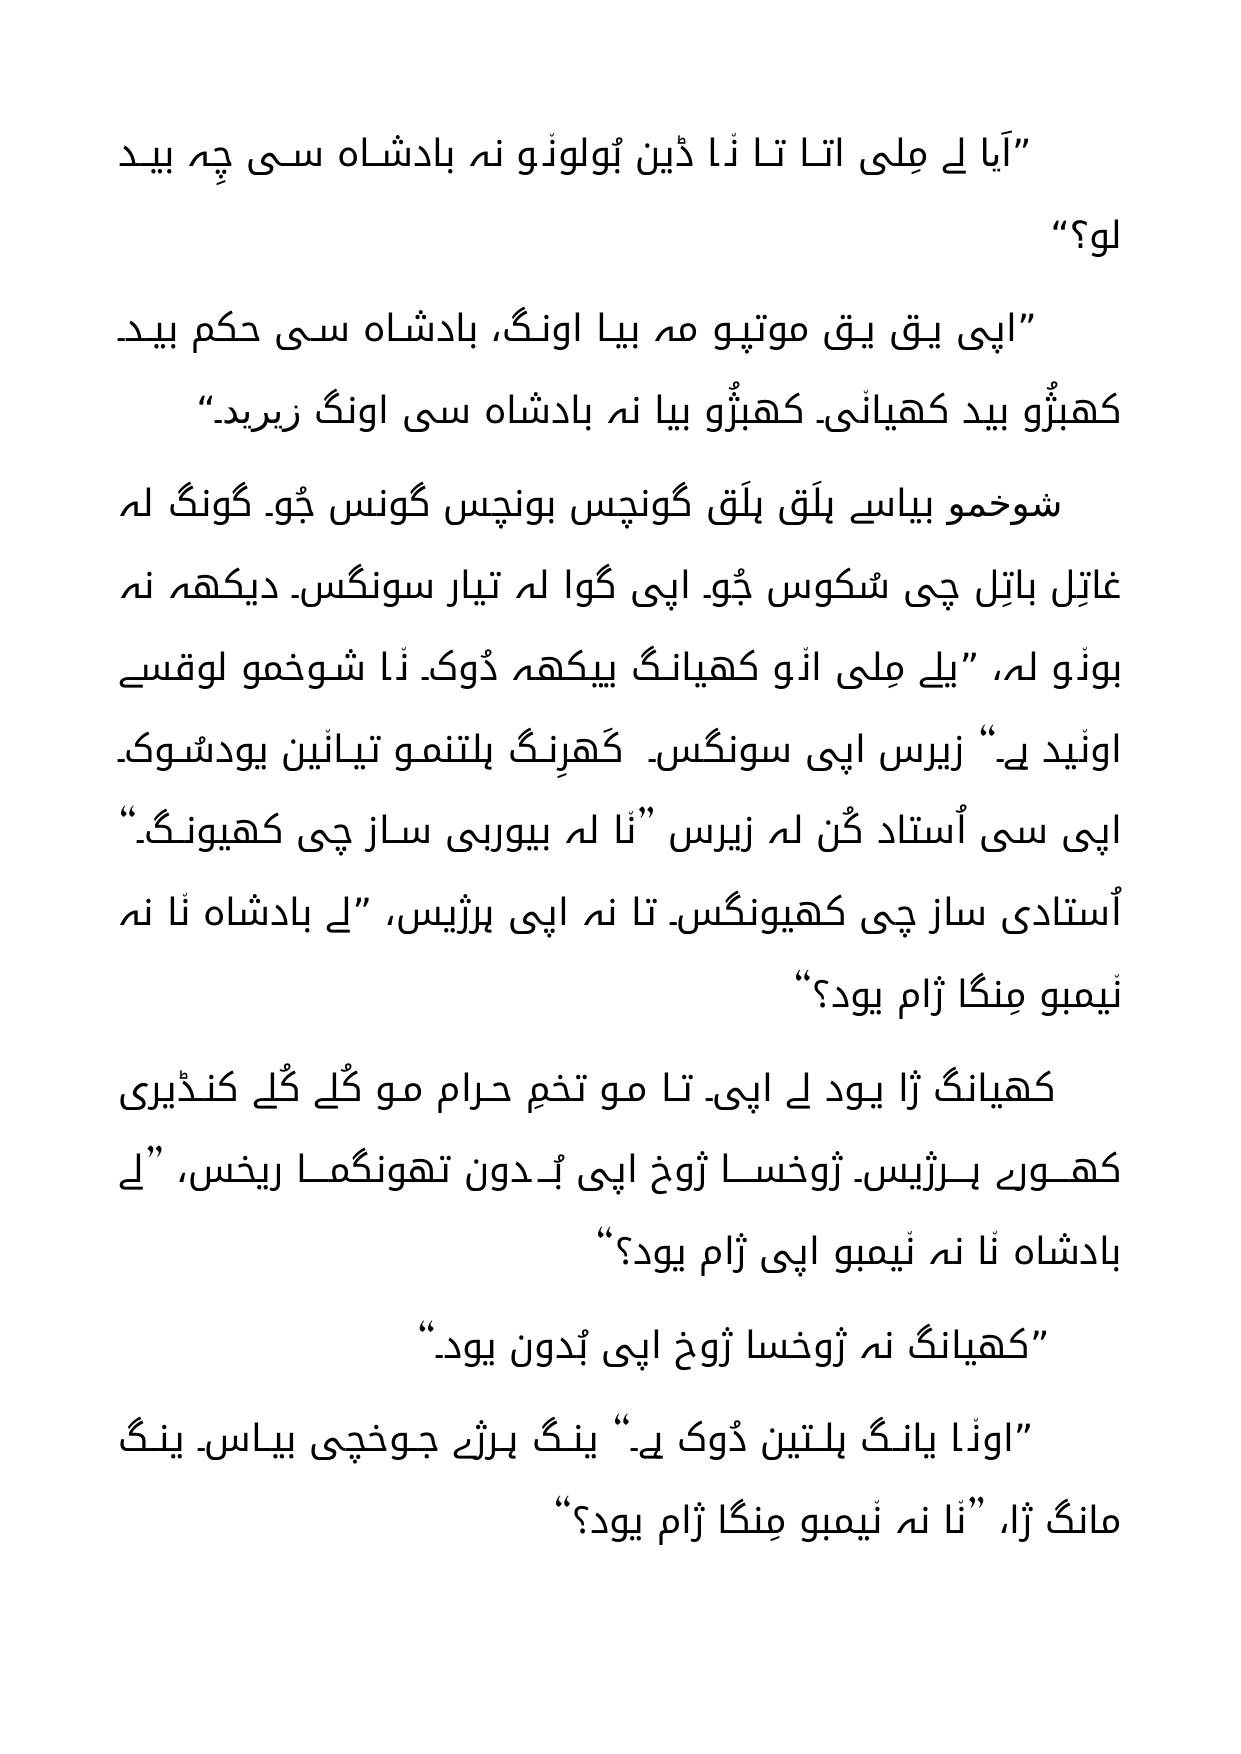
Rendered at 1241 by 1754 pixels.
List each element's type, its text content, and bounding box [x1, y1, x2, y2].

text ”اون٘ا یانگ ہلتین دُوک ہے۔“ ینگ ہرژے جوخچی بیاس۔ ینگ مانگ ژا، ”ن٘ا نہ ن٘یمبو مِنگا ژام یود؟“ [118, 1403, 1122, 1556]
text شوخمو بیاسے ہلَق ہلَق گونچس بونچس گونس جُو۔ گونگ لہ غاتِل باتِل چی سُکوس جُو۔ اپی گوا لہ تیار سونگس۔ دیکھہ نہ بون٘و لہ، ”یلے مِلی ان٘و کھیانگ ییکھہ دُوک۔ ن٘ا شوخمو لوقسے اون٘ید ہے۔“ زیرس اپی سونگس۔ کَھرِنگ ہلتنمو تیان٘ین یودسُوک۔ اپی سی اُستاد کُن لہ زیرس ”ن٘ا لہ بیوربی ساز چی کھیونگ۔“ اُستادی ساز چی کھیونگس۔ تا نہ اپی ہرژیس، ”لے بادشاہ ن٘ا نہ ن٘یمبو مِنگا ژام یود؟“ [118, 469, 1122, 1031]
text ”اپی یق یق موتپو مہ بیا اونگ، بادشاہ سی حکم بید۔ کھبژُو بید کھیان٘ی۔ کھبژُو بیا نہ بادشاہ سی اونگ زیرید۔“ [118, 293, 1122, 446]
text ”اَیا لے مِلی اتا تا ن٘ا ڈین بُولون٘و نہ بادشاہ سی چِہ بید لو؟“ [118, 118, 1122, 271]
text کھیانگ ژا یود لے اپی۔ تا مو تخمِ حرام مو کُلے کُلے کنڈیری کھورے ہرژیس۔ ژوخسا ژوخ اپی بُدون تھونگما ریخس، ”لے بادشاہ ن٘ا نہ ن٘یمبو اپی ژام یود؟“ [118, 1053, 1122, 1288]
text ”کھیانگ نہ ژوخسا ژوخ اپی بُدون یود۔“ [118, 1310, 1122, 1381]
